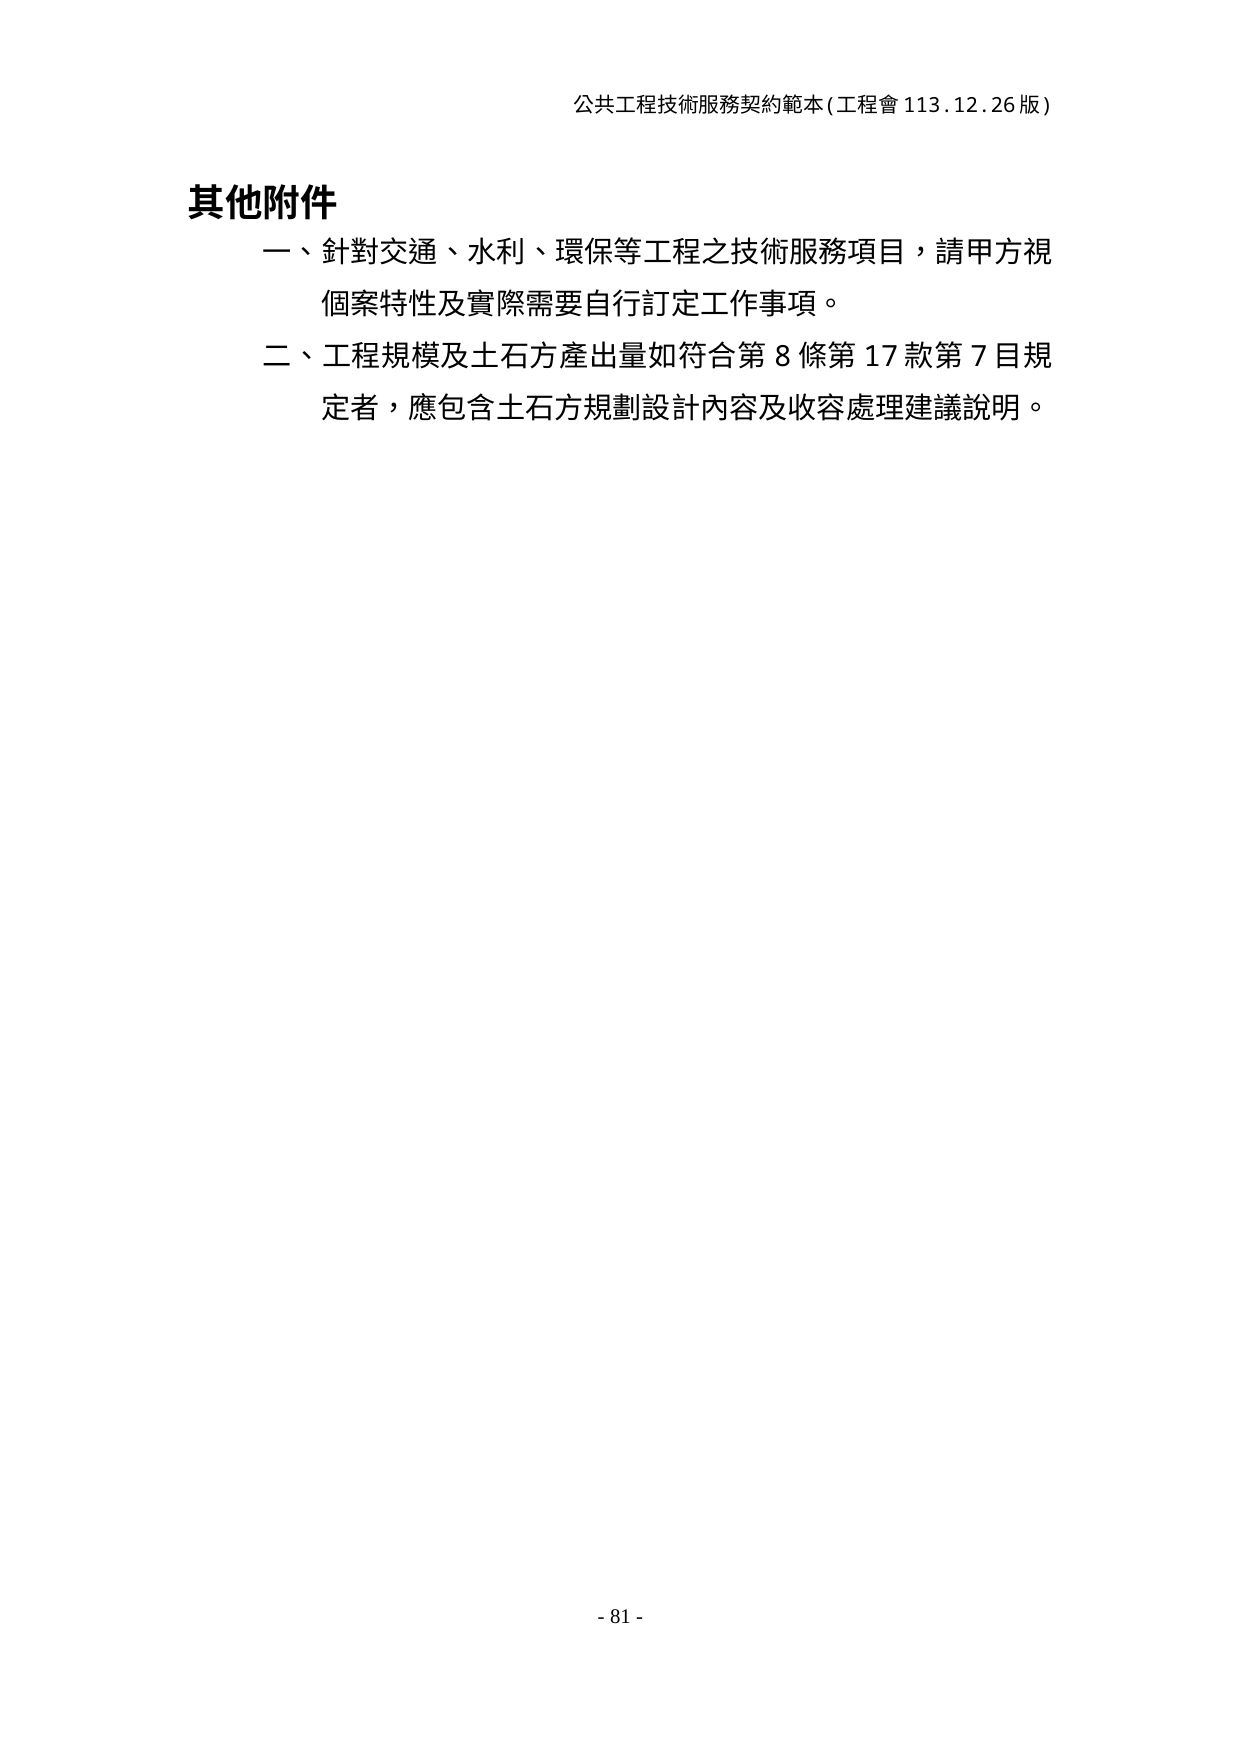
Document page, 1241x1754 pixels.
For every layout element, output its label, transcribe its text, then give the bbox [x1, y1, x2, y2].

text 其他附件 [187, 158, 1053, 221]
text 二、工程規模及土石方產出量如符合第8條第17款第7目規定者，應包含土石方規劃設計內容及收容處理建議說明。 [262, 325, 1053, 429]
text 一、針對交通、水利、環保等工程之技術服務項目，請甲方視個案特性及實際需要自行訂定工作事項。 [262, 221, 1053, 325]
